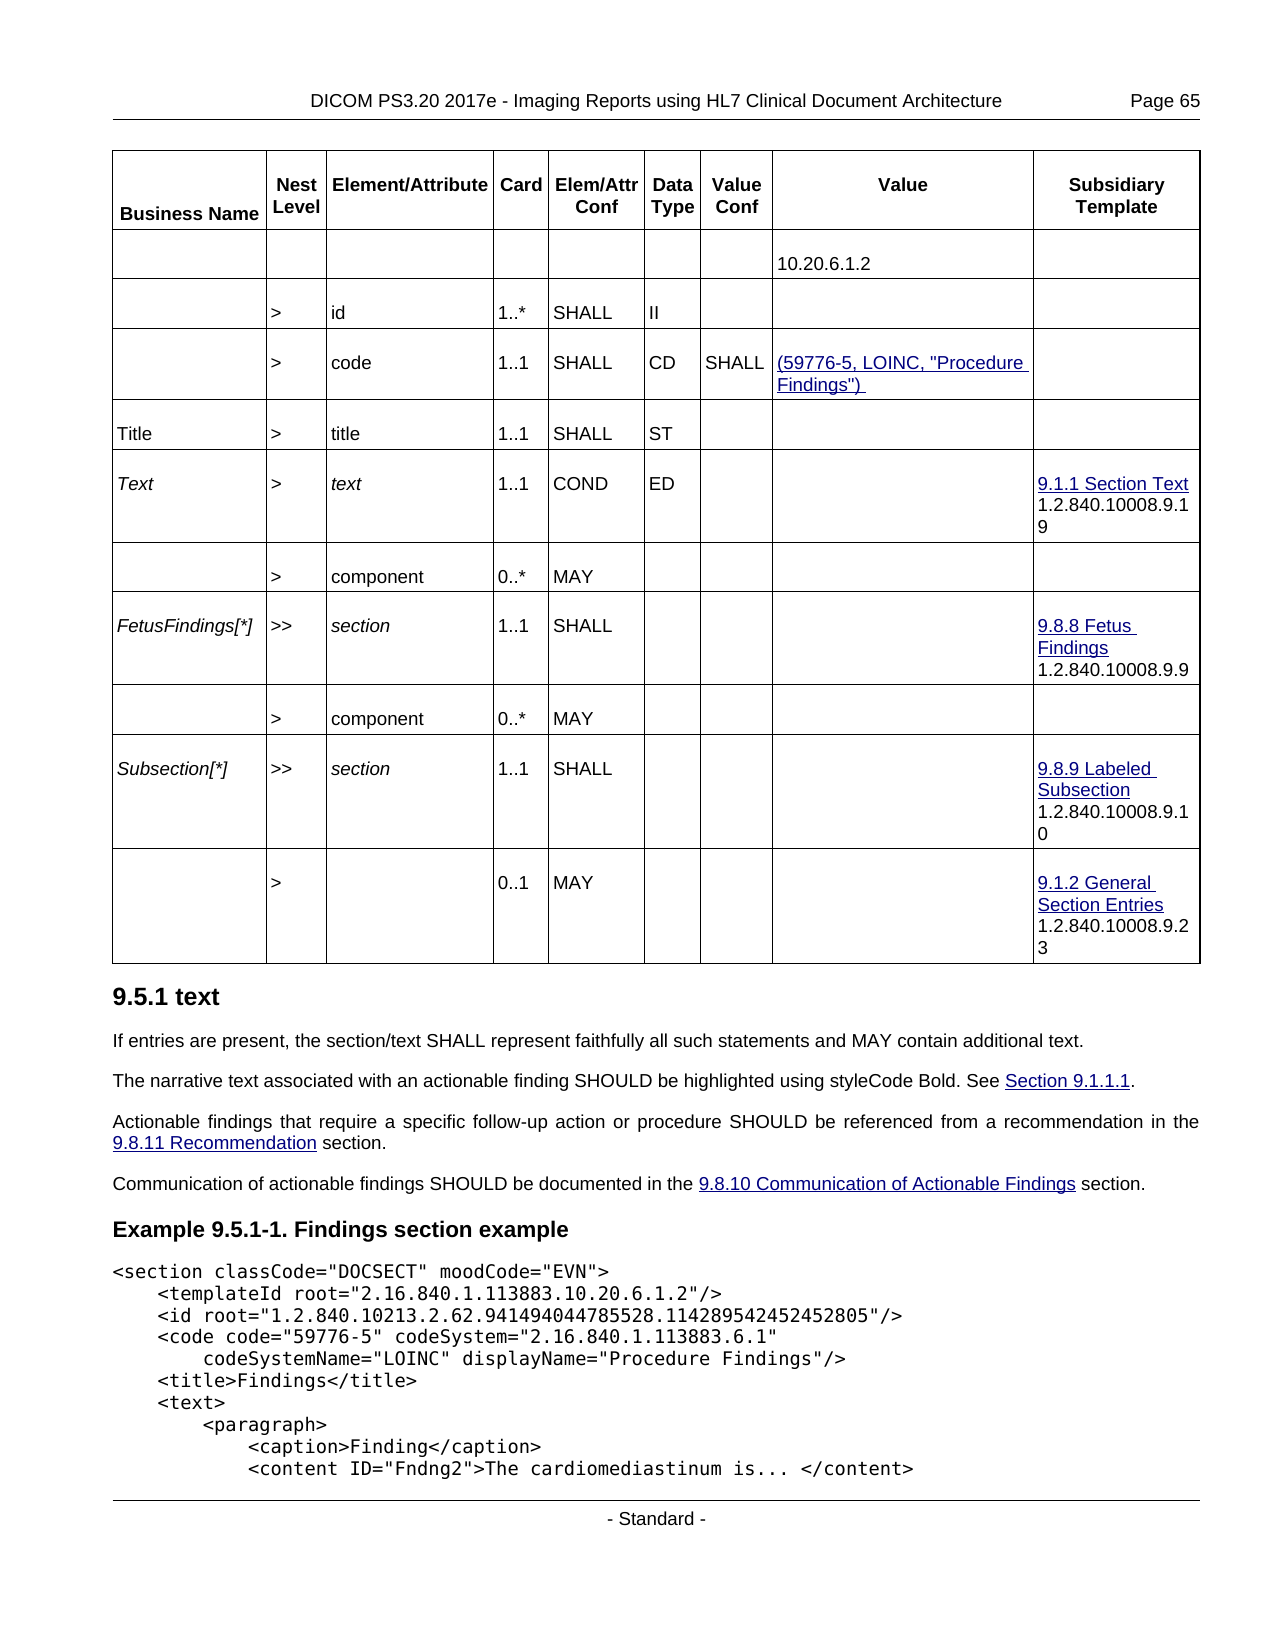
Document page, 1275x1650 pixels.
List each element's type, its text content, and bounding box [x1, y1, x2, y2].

table_cell [701, 450, 772, 542]
table_cell Text [113, 450, 266, 542]
table_header Business Name [113, 151, 266, 228]
table_cell > [267, 279, 326, 328]
table_cell [113, 230, 266, 278]
table_cell 9.1.1 Section Text 1.2.840.10008.9.19 [1034, 450, 1199, 542]
text Example 9.5.1-1. Findings section example [112, 1216, 1200, 1242]
table_cell 1..1 [494, 450, 548, 542]
table_header Data Type [645, 151, 700, 228]
table_cell id [327, 279, 493, 328]
table_cell ED [645, 450, 700, 542]
table_cell [773, 849, 1033, 962]
table_cell [327, 849, 493, 962]
table_cell text [327, 450, 493, 542]
table_cell 1..* [494, 279, 548, 328]
table_cell [1034, 685, 1199, 734]
table_cell [113, 279, 266, 328]
table_cell SHALL [549, 279, 644, 328]
table_cell SHALL [549, 592, 644, 684]
table_cell [701, 849, 772, 962]
table_cell component [327, 685, 493, 734]
table_cell 9.8.8 Fetus Findings 1.2.840.10008.9.9 [1034, 592, 1199, 684]
table_cell Title [113, 400, 266, 449]
table_cell [113, 329, 266, 399]
table_cell COND [549, 450, 644, 542]
table_cell [1034, 400, 1199, 449]
table_cell [327, 230, 493, 278]
table_header Subsidiary Template [1034, 151, 1199, 228]
table_cell [773, 400, 1033, 449]
text <section classCode="DOCSECT" moodCode="EVN"> <templateId root="2.16.840.1.113883.10.20.6.1.2"/> <id root="1.2.840.10213.2.62.941494044785528.114289542452452805"/> <code code="59776-5" codeSystem="2.16.840.1.113883.6.1" codeSystemName="LOINC" displayName="Procedure Findings"/> <title>Findings</title> <text> <paragraph> <caption>Finding</caption> <content ID="Fndng2">The cardiomediastinum is... </content> [112, 1261, 1200, 1480]
table_cell 9.1.2 General Section Entries 1.2.840.10008.9.23 [1034, 849, 1199, 962]
table_cell > [267, 685, 326, 734]
text 9.5.1 text [112, 982, 1200, 1011]
table_cell [113, 543, 266, 591]
table_cell [1034, 543, 1199, 591]
table_cell SHALL [549, 400, 644, 449]
table_cell SHALL [701, 329, 772, 399]
table_cell 0..* [494, 685, 548, 734]
table_header Value Conf [701, 151, 772, 228]
table_cell [1034, 329, 1199, 399]
table_cell Fetus​Findings[*] [113, 592, 266, 684]
table_cell [645, 230, 700, 278]
table_cell MAY [549, 685, 644, 734]
table_cell (59776-5, LOINC, "Procedure Findings") [773, 329, 1033, 399]
table_cell 1..1 [494, 592, 548, 684]
table_cell [267, 230, 326, 278]
table_cell > [267, 450, 326, 542]
table_cell [773, 735, 1033, 848]
table_cell > [267, 849, 326, 962]
table_cell [645, 849, 700, 962]
table_header Value [773, 151, 1033, 228]
table_cell > [267, 543, 326, 591]
table_cell 1..1 [494, 400, 548, 449]
table_cell section [327, 592, 493, 684]
table_cell [773, 279, 1033, 328]
table_cell [113, 685, 266, 734]
table_cell SHALL [549, 329, 644, 399]
table_cell [645, 685, 700, 734]
table_cell CD [645, 329, 700, 399]
table_header Card [494, 151, 548, 228]
table_cell 10.20.6.1.2 [773, 230, 1033, 278]
table_cell MAY [549, 849, 644, 962]
table_cell 1..1 [494, 329, 548, 399]
table_cell [701, 685, 772, 734]
table_cell [645, 592, 700, 684]
table_cell [494, 230, 548, 278]
table_cell code [327, 329, 493, 399]
table_cell 1..1 [494, 735, 548, 848]
table_cell II [645, 279, 700, 328]
table_cell 9.8.9 Labeled Subsection 1.2.840.10008.9.10 [1034, 735, 1199, 848]
table_cell >> [267, 735, 326, 848]
table_cell [701, 400, 772, 449]
table_cell [773, 450, 1033, 542]
table_cell [549, 230, 644, 278]
table_cell ST [645, 400, 700, 449]
table_cell [1034, 279, 1199, 328]
table_cell [773, 592, 1033, 684]
table_cell [113, 849, 266, 962]
table_cell [701, 735, 772, 848]
table_cell SHALL [549, 735, 644, 848]
text If entries are present, the section/text SHALL represent faithfully all such statements and MAY contain additional text. [112, 1030, 1200, 1051]
table_cell title [327, 400, 493, 449]
table_cell section [327, 735, 493, 848]
table_header Nest Level [267, 151, 326, 228]
text Communication of actionable findings SHOULD be documented in the 9.8.10 Communication of Actionable Findings section. [112, 1172, 1200, 1194]
table_cell 0..1 [494, 849, 548, 962]
table_cell [645, 735, 700, 848]
table_cell [701, 592, 772, 684]
table_cell 0..* [494, 543, 548, 591]
table_cell >> [267, 592, 326, 684]
table_cell MAY [549, 543, 644, 591]
table_cell [701, 230, 772, 278]
table_cell [773, 685, 1033, 734]
table_header Element/​Attribute [327, 151, 493, 228]
table_cell [1034, 230, 1199, 278]
table_cell > [267, 400, 326, 449]
table_cell [701, 543, 772, 591]
table_cell component [327, 543, 493, 591]
text The narrative text associated with an actionable finding SHOULD be highlighted using styleCode Bold. See Section 9.1.1.1. [112, 1070, 1200, 1092]
table_cell Subsection[*] [113, 735, 266, 848]
text Actionable findings that require a specific follow-up action or procedure SHOULD be referenced from a recommendation in the 9.8.11 Recommendation section. [112, 1110, 1200, 1153]
table_cell > [267, 329, 326, 399]
table_cell [645, 543, 700, 591]
table_cell [773, 543, 1033, 591]
table_header Elem/Attr Conf [549, 151, 644, 228]
table_cell [701, 279, 772, 328]
